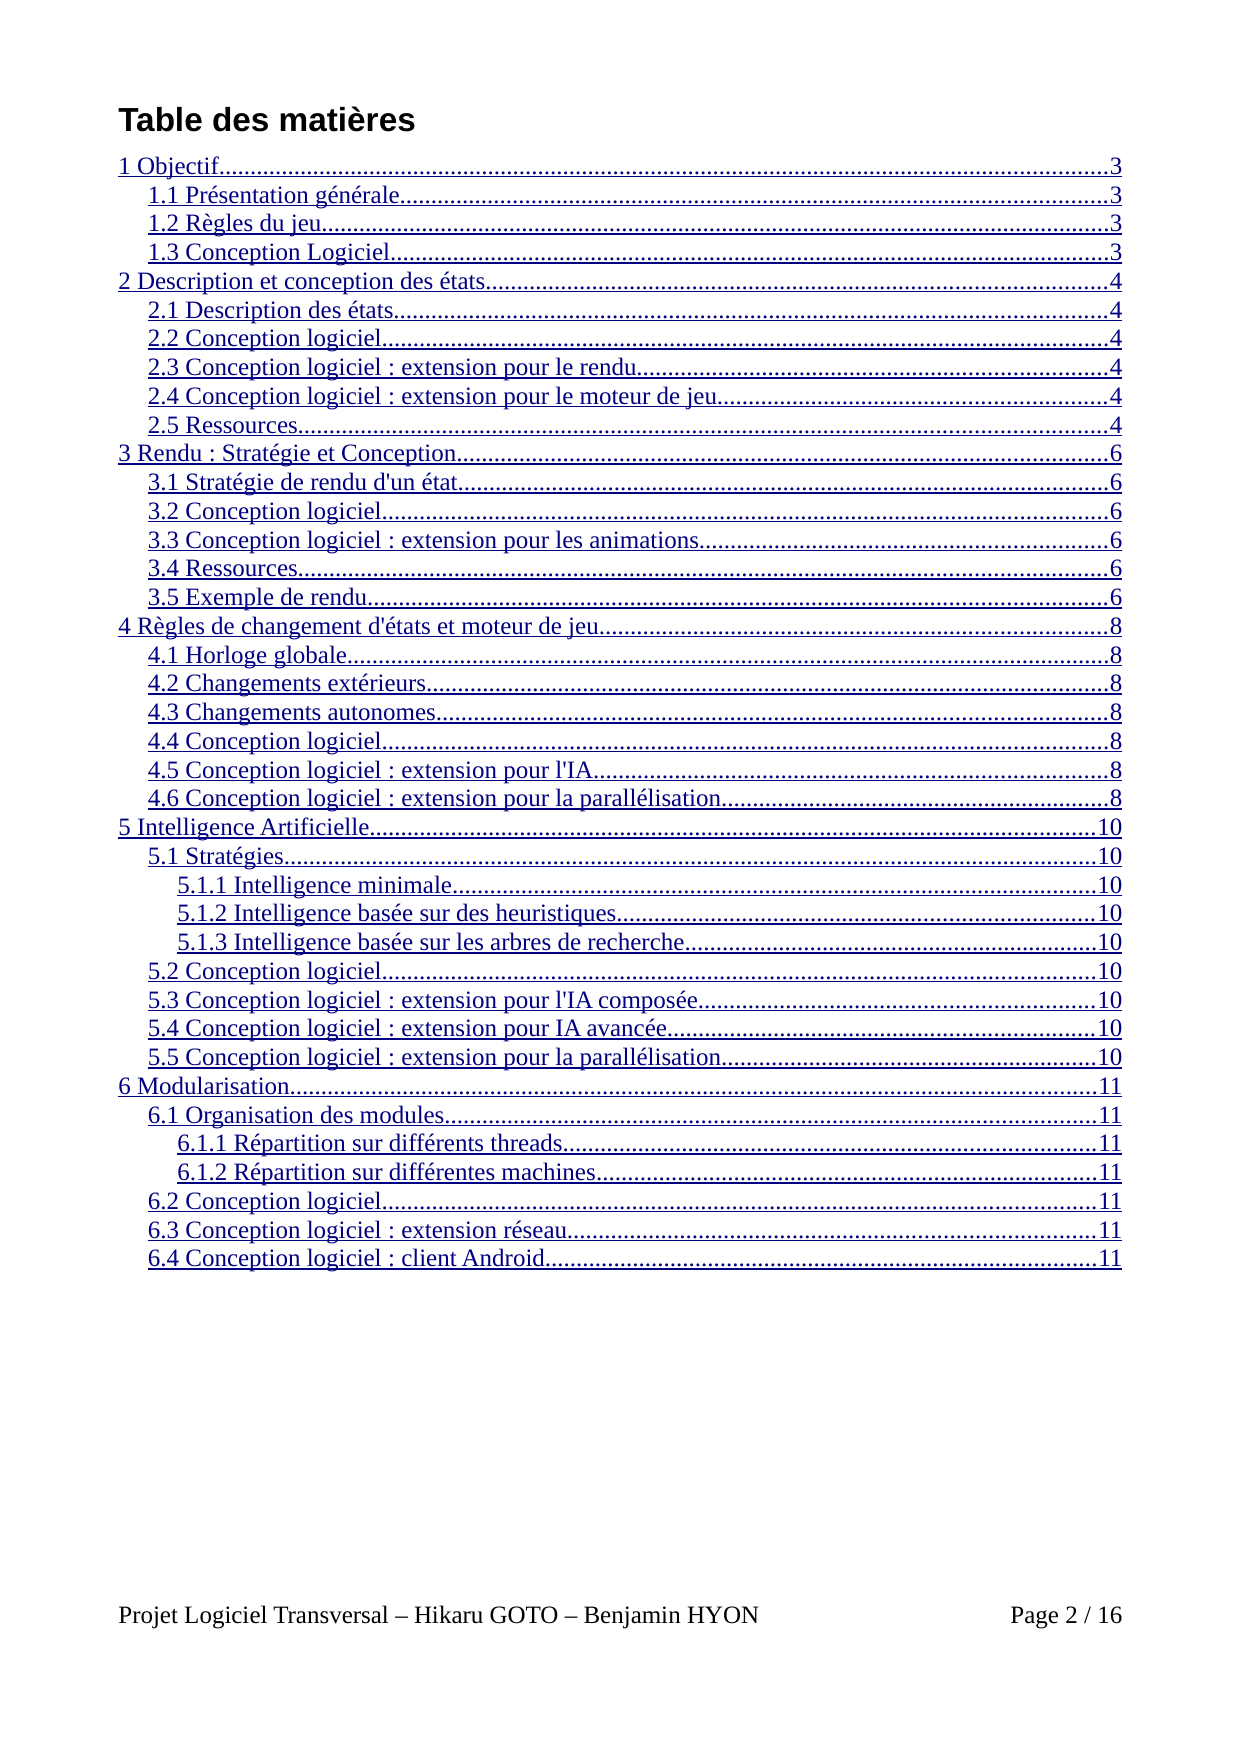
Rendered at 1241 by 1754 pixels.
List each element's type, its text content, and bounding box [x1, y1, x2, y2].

text 6.4 Conception logiciel : client Android 11 [148, 1243, 1122, 1268]
text 4 Règles de changement d'états et moteur de jeu 8 [118, 611, 1122, 636]
text 6 Modularisation 11 [118, 1071, 1122, 1096]
text 1.1 Présentation générale 3 [148, 180, 1122, 205]
subtitle Table des matières [118, 100, 1122, 138]
text 3.4 Ressources 6 [148, 553, 1122, 578]
text 1.3 Conception Logiciel 3 [148, 237, 1122, 262]
text 4.4 Conception logiciel 8 [148, 726, 1122, 751]
text 5 Intelligence Artificielle 10 [118, 812, 1122, 837]
text 6.1.2 Répartition sur différentes machines 11 [177, 1157, 1122, 1182]
text 2.4 Conception logiciel : extension pour le moteur de jeu 4 [148, 381, 1122, 406]
text 3.5 Exemple de rendu 6 [148, 582, 1122, 607]
text 2.5 Ressources 4 [148, 410, 1122, 435]
text 6.2 Conception logiciel 11 [148, 1186, 1122, 1211]
text 3.1 Stratégie de rendu d'un état 6 [148, 467, 1122, 492]
text 2.1 Description des états 4 [148, 295, 1122, 320]
text 4.1 Horloge globale 8 [148, 640, 1122, 665]
text 4.6 Conception logiciel : extension pour la parallélisation 8 [148, 783, 1122, 808]
text 5.4 Conception logiciel : extension pour IA avancée 10 [148, 1013, 1122, 1038]
text 1 Objectif 3 [118, 151, 1122, 176]
text 3.3 Conception logiciel : extension pour les animations 6 [148, 525, 1122, 550]
text 2.2 Conception logiciel 4 [148, 323, 1122, 348]
text 5.2 Conception logiciel 10 [148, 956, 1122, 981]
text 5.1.2 Intelligence basée sur des heuristiques 10 [177, 898, 1122, 923]
text 5.5 Conception logiciel : extension pour la parallélisation 10 [148, 1042, 1122, 1067]
text 2.3 Conception logiciel : extension pour le rendu 4 [148, 352, 1122, 377]
text 1.2 Règles du jeu 3 [148, 208, 1122, 233]
text 2 Description et conception des états 4 [118, 266, 1122, 291]
text 5.3 Conception logiciel : extension pour l'IA composée 10 [148, 985, 1122, 1010]
text 5.1 Stratégies 10 [148, 841, 1122, 866]
text 5.1.3 Intelligence basée sur les arbres de recherche 10 [177, 927, 1122, 952]
text 4.3 Changements autonomes 8 [148, 697, 1122, 722]
text 5.1.1 Intelligence minimale 10 [177, 870, 1122, 895]
text 6.1 Organisation des modules 11 [148, 1100, 1122, 1125]
text 3 Rendu : Stratégie et Conception 6 [118, 438, 1122, 463]
text 4.2 Changements extérieurs 8 [148, 668, 1122, 693]
text 6.3 Conception logiciel : extension réseau 11 [148, 1215, 1122, 1240]
text 3.2 Conception logiciel 6 [148, 496, 1122, 521]
text 4.5 Conception logiciel : extension pour l'IA 8 [148, 755, 1122, 780]
text 6.1.1 Répartition sur différents threads 11 [177, 1128, 1122, 1153]
